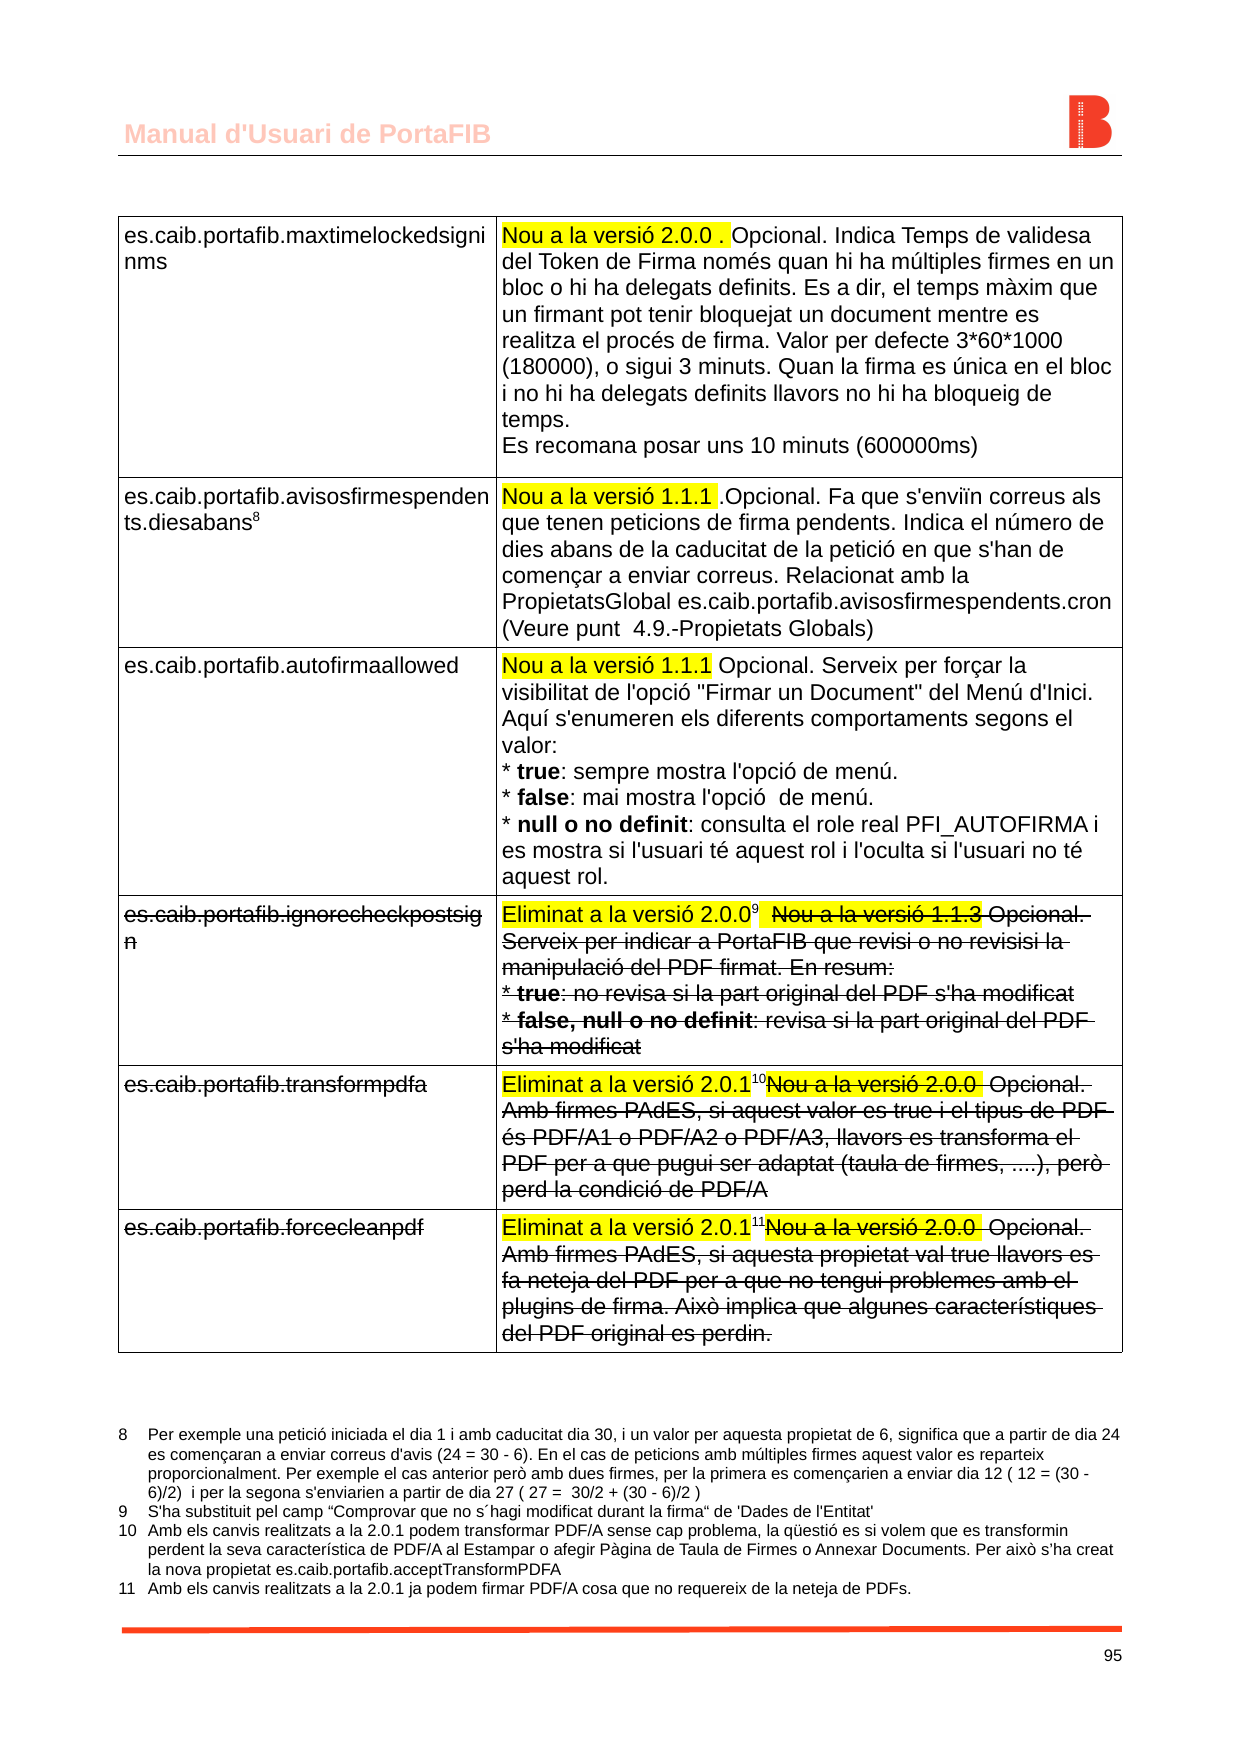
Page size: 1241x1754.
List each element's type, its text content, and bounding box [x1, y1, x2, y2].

table_cell Nou a la versió 1.1.1 .Opcional. Fa que s'enviïn correus als que tenen peticions de firma pendents. Indica el número de dies abans de la caducitat de la petició en que s'han de començar a enviar correus. Relacionat amb la PropietatsGlobal es.caib.portafib.avisosfirmespendents.cron (Veure punt 4.9Propietats Globals) [497, 478, 1122, 647]
table_cell es.caib.portafib.maxtimelockedsigninms [119, 217, 496, 477]
table_cell es.caib.portafib.forcecleanpdf [119, 1210, 496, 1352]
picture [1063, 94, 1117, 150]
table_cell es.caib.portafib.ignorecheckpostsign [119, 896, 496, 1065]
table_cell Eliminat a la versió 2.0.0 Nou a la versió 1.1.3 Opcional. Serveix per indicar a PortaFIB que revisi o no revisisi la manipulació del PDF firmat. En resum: * true: no revisa si la part original del PDF s'ha modificat * false, null o no definit: revisa si la part original del PDF s'ha modificat [497, 896, 1122, 1065]
table_cell Nou a la versió 2.0.0 . Opcional. Indica Temps de validesa del Token de Firma només quan hi ha múltiples firmes en un bloc o hi ha delegats definits. Es a dir, el temps màxim que un firmant pot tenir bloquejat un document mentre es realitza el procés de firma. Valor per defecte 3*60*1000 (180000), o sigui 3 minuts. Quan la firma es única en el bloc i no hi ha delegats definits llavors no hi ha bloqueig de temps. Es recomana posar uns 10 minuts (600000ms) [497, 217, 1122, 477]
table_cell es.caib.portafib.autofirmaallowed [119, 648, 496, 895]
table_cell es.caib.portafib.avisosfirmespendents.diesabans [119, 478, 496, 647]
table_cell es.caib.portafib.transformpdfa [119, 1066, 496, 1208]
table_cell Nou a la versió 1.1.1 Opcional. Serveix per forçar la visibilitat de l'opció "Firmar un Document" del Menú d'Inici. Aquí s'enumeren els diferents comportaments segons el valor: * true: sempre mostra l'opció de menú. * false: mai mostra l'opció de menú. * null o no definit: consulta el role real PFI_AUTOFIRMA i es mostra si l'usuari té aquest rol i l'oculta si l'usuari no té aquest rol. [497, 648, 1122, 895]
table_cell Eliminat a la versió 2.0.1Nou a la versió 2.0.0 Opcional. Amb firmes PAdES, si aquesta propietat val true llavors es fa neteja del PDF per a que no tengui problemes amb el plugins de firma. Això implica que algunes característiques del PDF original es perdin. [497, 1210, 1122, 1352]
table_cell Eliminat a la versió 2.0.1Nou a la versió 2.0.0 Opcional. Amb firmes PAdES, si aquest valor es true i el tipus de PDF és PDF/A1 o PDF/A2 o PDF/A3, llavors es transforma el PDF per a que pugui ser adaptat (taula de firmes, ....), però perd la condició de PDF/A [497, 1066, 1122, 1208]
